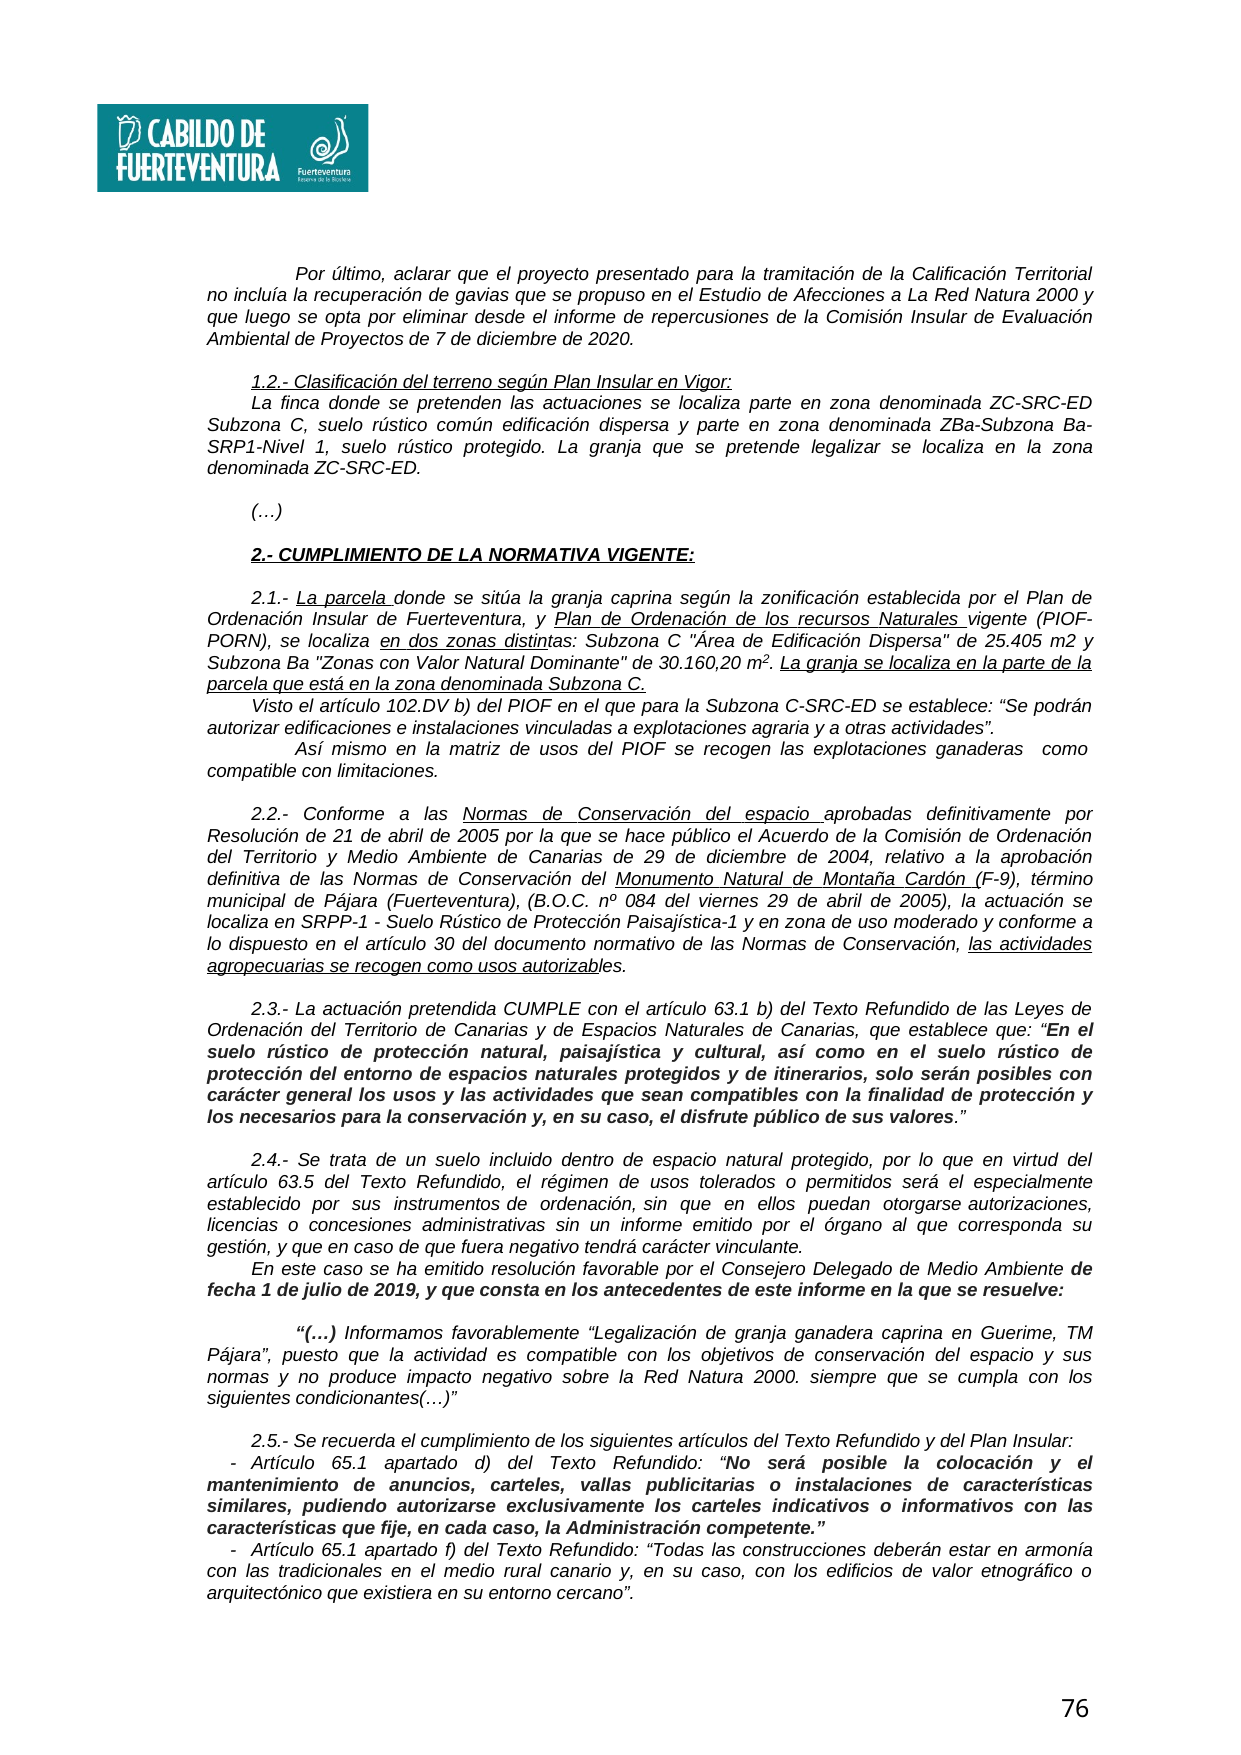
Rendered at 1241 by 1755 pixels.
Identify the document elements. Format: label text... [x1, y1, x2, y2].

text En este caso se ha emitido resolución favorable por el Consejero Delegado de Medio Ambiente de fecha 1 de julio de 2019, y que consta en los antecedentes de este informe en la que se resuelve: [207, 1257, 1093, 1301]
text “(…) Informamos favorablemente “Legalización de granja ganadera caprina en Guerime, TM Pájara”, puesto que la actividad es compatible con los objetivos de conservación del espacio y sus normas y no produce impacto negativo sobre la Red Natura 2000. siempre que se cumpla con los siguientes condicionantes(…)” [207, 1322, 1093, 1409]
text Visto el artículo 102.DV b) del PIOF en el que para la Subzona C-SRC-ED se establece: “Se podrán autorizar edificaciones e instalaciones vinculadas a explotaciones agraria y a otras actividades”. [207, 695, 1093, 738]
list Artículo 65.1 apartado f) del Texto Refundido: “Todas las construcciones deberán estar en armonía con las tradicionales en el medio rural canario y, en su caso, con los edificios de valor etnográfico o arquitectónico que existiera en su entorno cercano”. [186, 1538, 1093, 1603]
text 2.5.- Se recuerda el cumplimiento de los siguientes artículos del Texto Refundido y del Plan Insular: [251, 1430, 1105, 1452]
text 2.1.- La parcela donde se sitúa la granja caprina según la zonificación establecida por el Plan de Ordenación Insular de Fuerteventura, y Plan de Ordenación de los recursos Naturales vigente (PIOF- PORN), se localiza en dos zonas distintas: Subzona C "Área de Edificación Dispersa" de 25.405 m2 y Subzona Ba "Zonas con Valor Natural Dominante" de 30.160,20 m2. La granja se localiza en la parte de la parcela que está en la zona denominada Subzona C. [207, 586, 1093, 695]
text 2.2.- Conforme a las Normas de Conservación del espacio aprobadas definitivamente por Resolución de 21 de abril de 2005 por la que se hace público el Acuerdo de la Comisión de Ordenación del Territorio y Medio Ambiente de Canarias de 29 de diciembre de 2004, relativo a la aprobación definitiva de las Normas de Conservación del Monumento Natural de Montaña Cardón (F-9), término municipal de Pájara (Fuerteventura), (B.O.C. nº 084 del viernes 29 de abril de 2005), la actuación se localiza en SRPP-1 - Suelo Rústico de Protección Paisajística-1 y en zona de uso moderado y conforme a lo dispuesto en el artículo 30 del documento normativo de las Normas de Conservación, las actividades agropecuarias se recogen como usos autorizables. [207, 803, 1093, 976]
text La finca donde se pretenden las actuaciones se localiza parte en zona denominada ZC-SRC-ED Subzona C, suelo rústico común edificación dispersa y parte en zona denominada ZBa-Subzona Ba- SRP1-Nivel 1, suelo rústico protegido. La granja que se pretende legalizar se localiza en la zona denominada ZC-SRC-ED. [207, 392, 1093, 479]
text 1.2.- Clasificación del terreno según Plan Insular en Vigor: [251, 371, 1105, 392]
text 2.- CUMPLIMIENTO DE LA NORMATIVA VIGENTE: [251, 543, 1105, 565]
text Así mismo en la matriz de usos del PIOF se recogen las explotaciones ganaderas como compatible con limitaciones. [207, 738, 1093, 781]
text Por último, aclarar que el proyecto presentado para la tramitación de la Calificación Territorial no incluía la recuperación de gavias que se propuso en el Estudio de Afecciones a La Red Natura 2000 y que luego se opta por eliminar desde el informe de repercusiones de la Comisión Insular de Evaluación Ambiental de Proyectos de 7 de diciembre de 2020. [207, 262, 1093, 349]
list Artículo 65.1 apartado d) del Texto Refundido: “No será posible la colocación y el mantenimiento de anuncios, carteles, vallas publicitarias o instalaciones de características similares, pudiendo autorizarse exclusivamente los carteles indicativos o informativos con las características que fije, en cada caso, la Administración competente.” [186, 1452, 1093, 1538]
text (…) [251, 500, 1105, 522]
text 2.4.- Se trata de un suelo incluido dentro de espacio natural protegido, por lo que en virtud del artículo 63.5 del Texto Refundido, el régimen de usos tolerados o permitidos será el especialmente establecido por sus instrumentos de ordenación, sin que en ellos puedan otorgarse autorizaciones, licencias o concesiones administrativas sin un informe emitido por el órgano al que corresponda su gestión, y que en caso de que fuera negativo tendrá carácter vinculante. [207, 1149, 1093, 1257]
text 2.3.- La actuación pretendida CUMPLE con el artículo 63.1 b) del Texto Refundido de las Leyes de Ordenación del Territorio de Canarias y de Espacios Naturales de Canarias, que establece que: “En el suelo rústico de protección natural, paisajística y cultural, así como en el suelo rústico de protección del entorno de espacios naturales protegidos y de itinerarios, solo serán posibles con carácter general los usos y las actividades que sean compatibles con la finalidad de protección y los necesarios para la conservación y, en su caso, el disfrute público de sus valores.” [207, 998, 1093, 1127]
